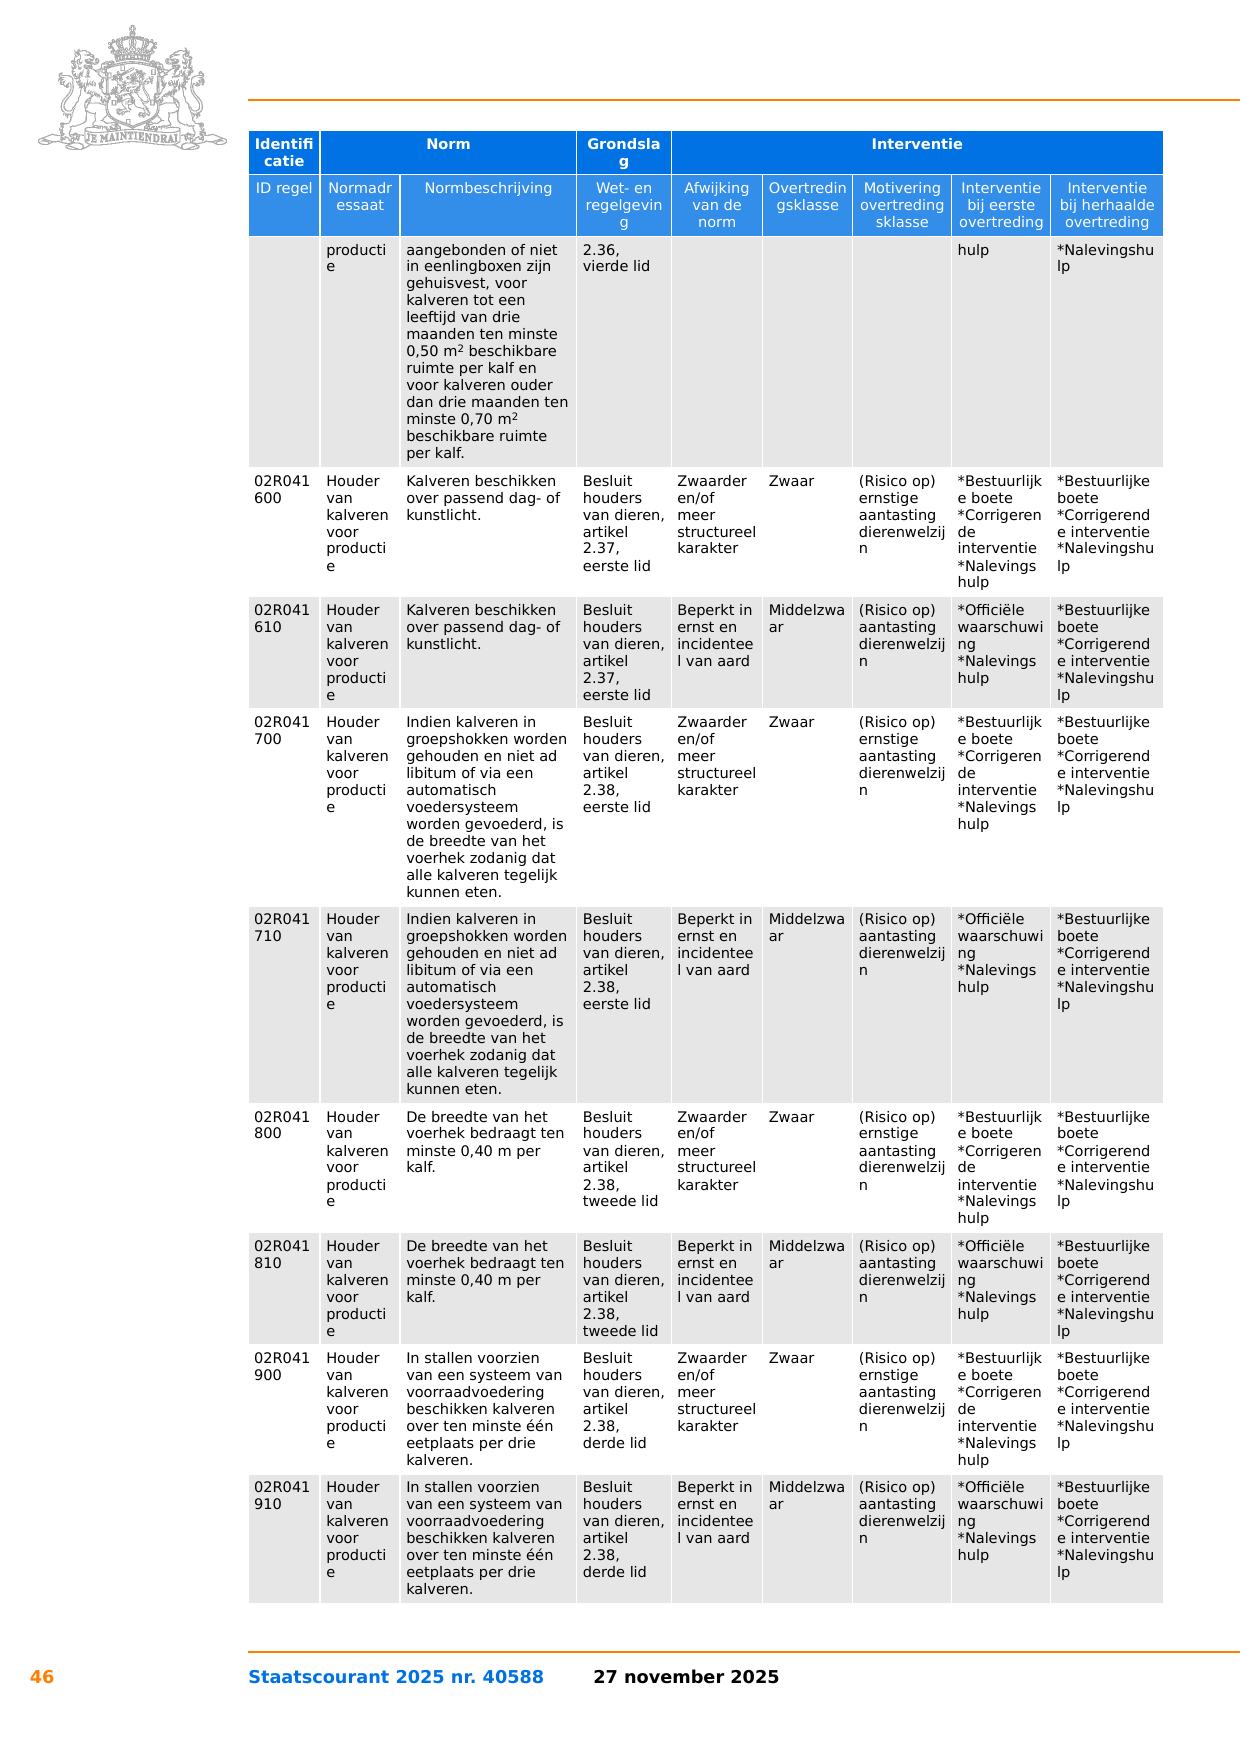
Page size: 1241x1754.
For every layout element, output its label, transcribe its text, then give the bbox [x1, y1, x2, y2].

table_cell *Bestuurlijke boete *Corrigerende interventie *Nalevingshulp [1051, 709, 1163, 906]
table_cell In stallen voorzien van een systeem van voorraadvoedering beschikken kalveren over ten minste één eetplaats per drie kalveren. [401, 1475, 576, 1603]
table_cell Normbeschrijving [401, 175, 576, 236]
table_cell Houder van kalveren voor productie [321, 907, 399, 1103]
table_header Interventie [672, 131, 1163, 174]
table_cell Indien kalveren in groepshokken worden gehouden en niet ad libitum of via een automatisch voedersysteem worden gevoederd, is de breedte van het voerhek zodanig dat alle kalveren tegelijk kunnen eten. [401, 907, 576, 1103]
table_cell Besluit houders van dieren, artikel 2.38, eerste lid [577, 709, 671, 906]
table_cell *Officiële waarschuwing *Nalevingshulp [952, 1475, 1050, 1603]
table_cell Besluit houders van dieren, artikel 2.38, eerste lid [577, 907, 671, 1103]
table_header Identificatie [249, 131, 319, 174]
table_cell *Bestuurlijke boete *Corrigerende interventie *Nalevingshulp [952, 709, 1050, 906]
table_cell 02R041700 [249, 709, 319, 906]
table_cell *Bestuurlijke boete *Corrigerende interventie *Nalevingshulp [1051, 468, 1163, 596]
table_cell 02R041800 [249, 1104, 319, 1232]
table_cell (Risico op) ernstige aantasting dierenwelzijn [853, 468, 951, 596]
table_cell Wet- en regelgeving [577, 175, 671, 236]
table_cell Beperkt in ernst en incidenteel van aard [672, 1475, 762, 1603]
table_cell *Bestuurlijke boete *Corrigerende interventie *Nalevingshulp [1051, 1475, 1163, 1603]
table_cell [249, 237, 319, 467]
table_cell Normadressaat [321, 175, 399, 236]
table_cell 02R041610 [249, 597, 319, 708]
table_cell (Risico op) aantasting dierenwelzijn [853, 597, 951, 708]
table_cell Zwaar [763, 1104, 852, 1232]
table_cell 02R041900 [249, 1345, 319, 1473]
table_cell Interventie bij herhaalde overtreding [1051, 175, 1163, 236]
table_cell Besluit houders van dieren, artikel 2.37, eerste lid [577, 468, 671, 596]
table_cell Beperkt in ernst en incidenteel van aard [672, 907, 762, 1103]
table_cell *Bestuurlijke boete *Corrigerende interventie *Nalevingshulp [1051, 1104, 1163, 1232]
table_cell *Bestuurlijke boete *Corrigerende interventie *Nalevingshulp [1051, 907, 1163, 1103]
table_cell (Risico op) ernstige aantasting dierenwelzijn [853, 1104, 951, 1232]
table_cell Kalveren beschikken over passend dag- of kunstlicht. [401, 597, 576, 708]
table_cell In stallen voorzien van een systeem van voorraadvoedering beschikken kalveren over ten minste één eetplaats per drie kalveren. [401, 1345, 576, 1473]
table_cell Zwaar [763, 709, 852, 906]
table_cell Besluit houders van dieren, artikel 2.37, eerste lid [577, 597, 671, 708]
table_cell 02R041910 [249, 1475, 319, 1603]
table_cell Houder van kalveren voor productie [321, 1345, 399, 1473]
table_cell *Officiële waarschuwing *Nalevingshulp [952, 597, 1050, 708]
table_cell *Bestuurlijke boete *Corrigerende interventie *Nalevingshulp [952, 468, 1050, 596]
table_cell 2.36, vierde lid [577, 237, 671, 467]
table_cell Middelzwaar [763, 907, 852, 1103]
table_cell [763, 237, 852, 467]
table_cell *Officiële waarschuwing *Nalevingshulp [952, 907, 1050, 1103]
table_cell Indien kalveren in groepshokken worden gehouden en niet ad libitum of via een automatisch voedersysteem worden gevoederd, is de breedte van het voerhek zodanig dat alle kalveren tegelijk kunnen eten. [401, 709, 576, 906]
table_cell Middelzwaar [763, 1475, 852, 1603]
table_cell Interventie bij eerste overtreding [952, 175, 1050, 236]
table_cell aangebonden of niet in eenlingboxen zijn gehuisvest, voor kalveren tot een leeftijd van drie maanden ten minste 0,50 m2 beschikbare ruimte per kalf en voor kalveren ouder dan drie maanden ten minste 0,70 m2 beschikbare ruimte per kalf. [401, 237, 576, 467]
table_header Grondslag [577, 131, 671, 174]
table_cell De breedte van het voerhek bedraagt ten minste 0,40 m per kalf. [401, 1104, 576, 1232]
picture [38, 25, 227, 150]
table_cell Zwaar [763, 468, 852, 596]
table_cell Zwaarder en/of meer structureel karakter [672, 709, 762, 906]
table_cell ID regel [249, 175, 319, 236]
table_cell Besluit houders van dieren, artikel 2.38, derde lid [577, 1475, 671, 1603]
table_cell Overtredingsklasse [763, 175, 852, 236]
table_cell Houder van kalveren voor productie [321, 1475, 399, 1603]
table_cell 02R041810 [249, 1233, 319, 1344]
table_cell hulp [952, 237, 1050, 467]
table_cell *Bestuurlijke boete *Corrigerende interventie *Nalevingshulp [1051, 1233, 1163, 1344]
table_cell *Bestuurlijke boete *Corrigerende interventie *Nalevingshulp [1051, 597, 1163, 708]
table_cell *Nalevingshulp [1051, 237, 1163, 467]
table_cell (Risico op) aantasting dierenwelzijn [853, 907, 951, 1103]
table_cell De breedte van het voerhek bedraagt ten minste 0,40 m per kalf. [401, 1233, 576, 1344]
table_cell Zwaarder en/of meer structureel karakter [672, 1104, 762, 1232]
table_cell Houder van kalveren voor productie [321, 1104, 399, 1232]
table_cell [672, 237, 762, 467]
table_cell (Risico op) ernstige aantasting dierenwelzijn [853, 1345, 951, 1473]
table_cell Middelzwaar [763, 597, 852, 708]
table_cell Houder van kalveren voor productie [321, 468, 399, 596]
table_cell (Risico op) ernstige aantasting dierenwelzijn [853, 709, 951, 906]
table_cell Besluit houders van dieren, artikel 2.38, derde lid [577, 1345, 671, 1473]
table_cell Beperkt in ernst en incidenteel van aard [672, 597, 762, 708]
table_cell *Bestuurlijke boete *Corrigerende interventie *Nalevingshulp [952, 1345, 1050, 1473]
table_cell *Officiële waarschuwing *Nalevingshulp [952, 1233, 1050, 1344]
table_cell productie [321, 237, 399, 467]
table_cell Beperkt in ernst en incidenteel van aard [672, 1233, 762, 1344]
table_cell Besluit houders van dieren, artikel 2.38, tweede lid [577, 1104, 671, 1232]
table_cell Houder van kalveren voor productie [321, 597, 399, 708]
table_cell Houder van kalveren voor productie [321, 709, 399, 906]
table_cell 02R041710 [249, 907, 319, 1103]
table_cell (Risico op) aantasting dierenwelzijn [853, 1233, 951, 1344]
table_cell Middelzwaar [763, 1233, 852, 1344]
table_cell Motivering overtredingsklasse [853, 175, 951, 236]
table_cell Zwaarder en/of meer structureel karakter [672, 1345, 762, 1473]
table_cell *Bestuurlijke boete *Corrigerende interventie *Nalevingshulp [1051, 1345, 1163, 1473]
table_cell Besluit houders van dieren, artikel 2.38, tweede lid [577, 1233, 671, 1344]
table_header Norm [321, 131, 576, 174]
table_cell [853, 237, 951, 467]
table_cell Zwaar [763, 1345, 852, 1473]
table_cell Zwaarder en/of meer structureel karakter [672, 468, 762, 596]
table_cell *Bestuurlijke boete *Corrigerende interventie *Nalevingshulp [952, 1104, 1050, 1232]
table_cell Kalveren beschikken over passend dag- of kunstlicht. [401, 468, 576, 596]
table_cell Afwijking van de norm [672, 175, 762, 236]
table_cell 02R041600 [249, 468, 319, 596]
table_cell (Risico op) aantasting dierenwelzijn [853, 1475, 951, 1603]
table_cell Houder van kalveren voor productie [321, 1233, 399, 1344]
